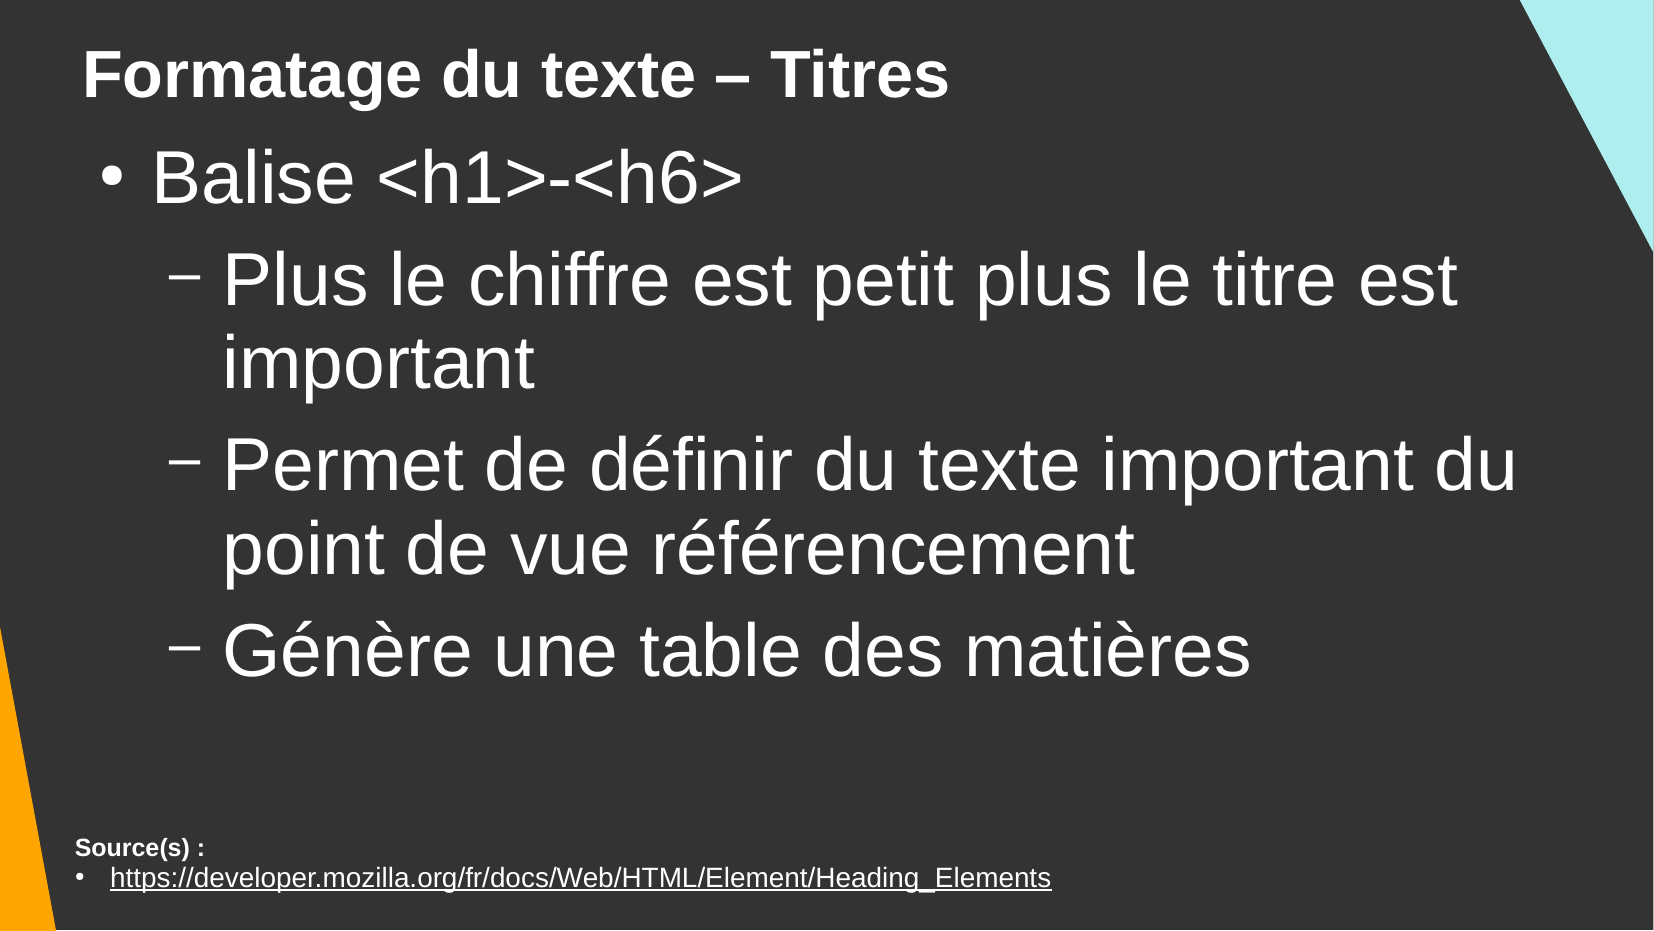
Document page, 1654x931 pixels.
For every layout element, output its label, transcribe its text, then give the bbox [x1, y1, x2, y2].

list Balise <h1>-<h6> Plus le chiffre est petit plus le titre est important Permet de définir du texte important du point de vue référencement Génère une table des matières [80, 135, 1605, 756]
title Formatage du texte – Titres [82, 37, 1571, 114]
text_box Source(s) : https://developer.mozilla.org/fr/docs/Web/HTML/Element/Heading_Elements [60, 826, 1546, 920]
text_box [1519, 0, 1654, 254]
text_box [0, 626, 57, 931]
